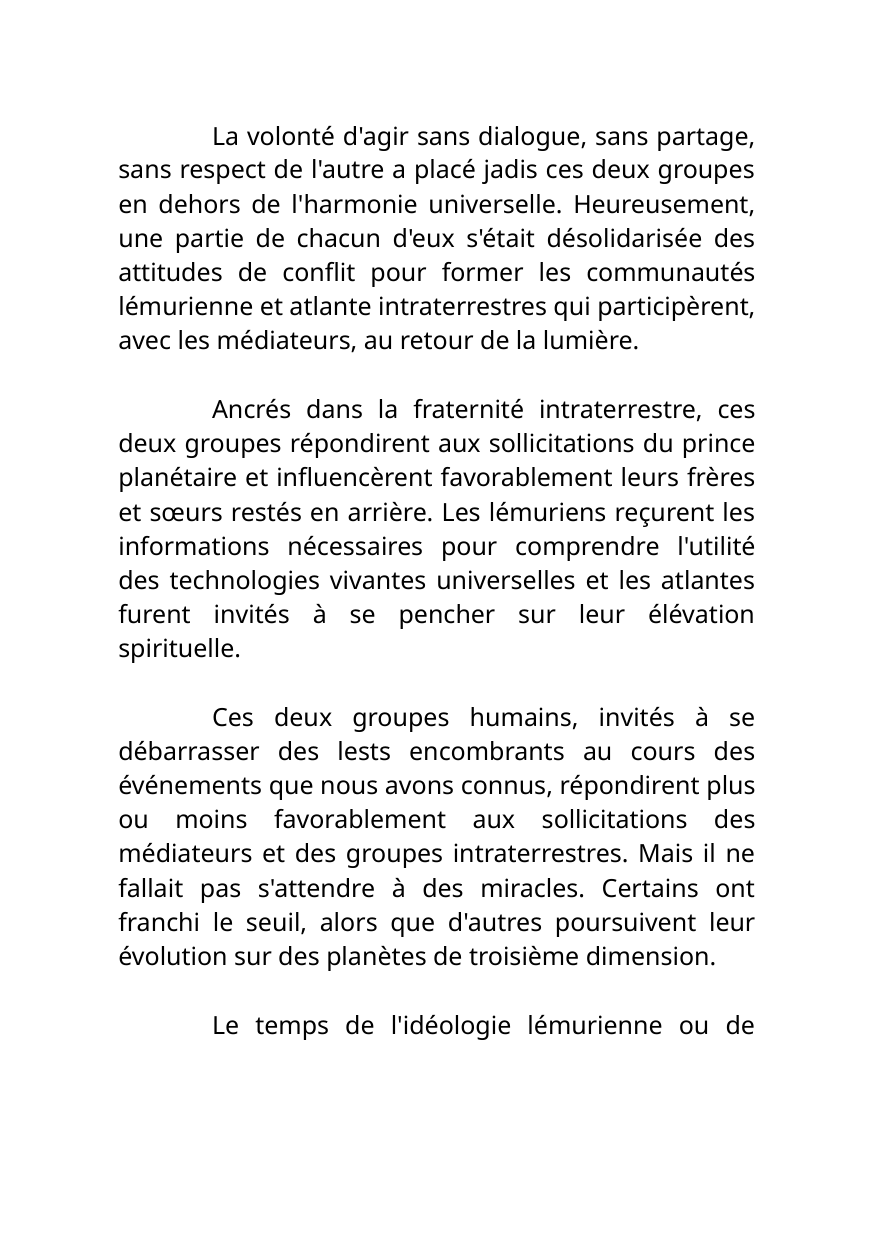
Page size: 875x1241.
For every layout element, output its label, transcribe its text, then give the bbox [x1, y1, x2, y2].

text Le temps de l'idéologie lémurienne ou de [118, 1008, 756, 1042]
text La volonté d'agir sans dialogue, sans partage, sans respect de l'autre a placé jadis ces deux groupes en dehors de l'harmonie universelle. Heureusement, une partie de chacun d'eux s'était désolidarisée des attitudes de conflit pour former les communautés lémurienne et atlante intraterrestres qui participèrent, avec les médiateurs, au retour de la lumière. [118, 118, 756, 357]
text Ancrés dans la fraternité intraterrestre, ces deux groupes répondirent aux sollicitations du prince planétaire et influencèrent favorablement leurs frères et sœurs restés en arrière. Les lémuriens reçurent les informations nécessaires pour comprendre l'utilité des technologies vivantes universelles et les atlantes furent invités à se pencher sur leur élévation spirituelle. [118, 392, 756, 664]
text Ces deux groupes humains, invités à se débarrasser des lests encombrants au cours des événements que nous avons connus, répondirent plus ou moins favorablement aux sollicitations des médiateurs et des groupes intraterrestres. Mais il ne fallait pas s'attendre à des miracles. Certains ont franchi le seuil, alors que d'autres poursuivent leur évolution sur des planètes de troisième dimension. [118, 700, 756, 972]
